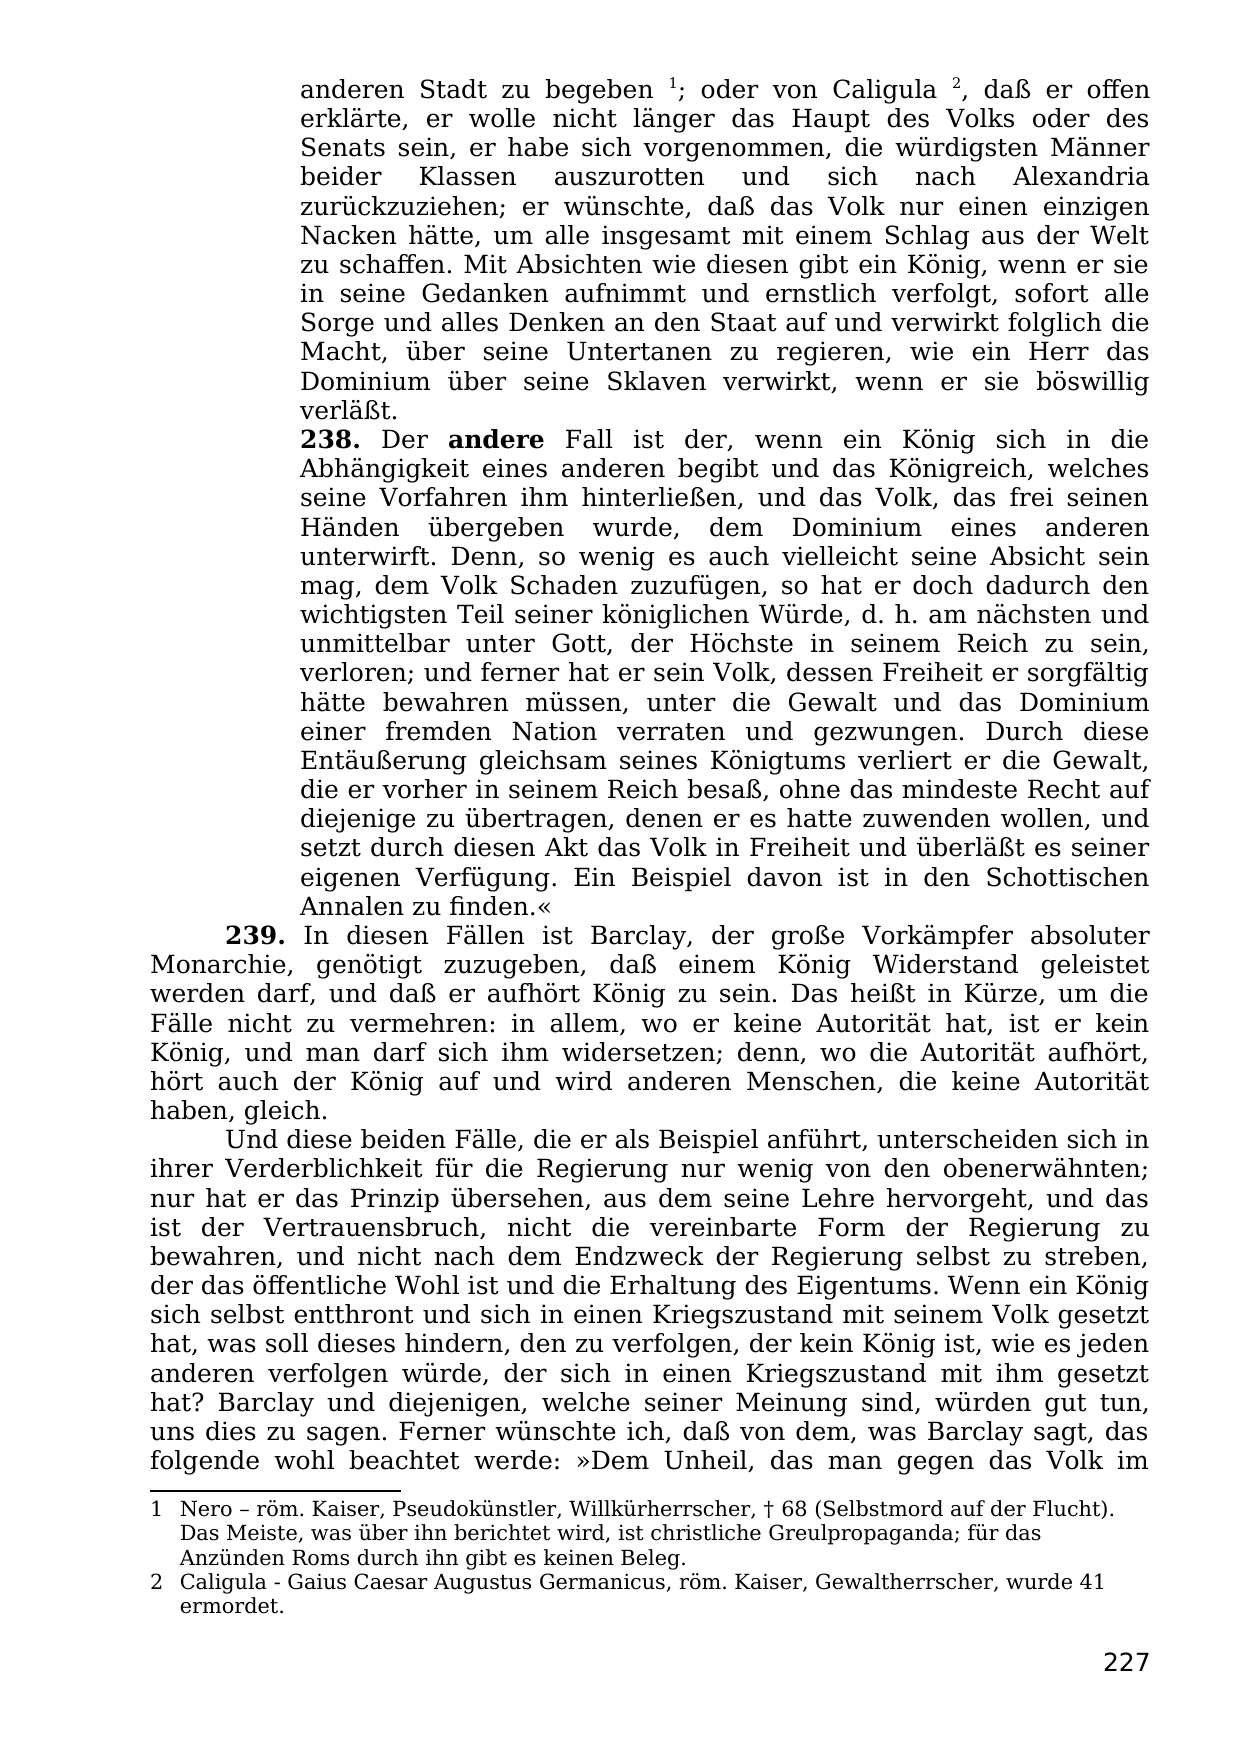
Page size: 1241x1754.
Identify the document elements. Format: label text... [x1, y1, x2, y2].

text Und diese beiden Fälle, die er als Beispiel anführt, unterscheiden sich in ihrer Verderblichkeit für die Regierung nur wenig von den obenerwähnten; nur hat er das Prinzip übersehen, aus dem seine Lehre hervorgeht, und das ist der Vertrauensbruch, nicht die vereinbarte Form der Regierung zu bewahren, und nicht nach dem Endzweck der Regierung selbst zu streben, der das öffentliche Wohl ist und die Erhaltung des Eigentums. Wenn ein König sich selbst entthront und sich in einen Kriegszustand mit seinem Volk gesetzt hat, was soll dieses hindern, den zu verfolgen, der kein König ist, wie es jeden anderen verfolgen würde, der sich in einen Kriegszustand mit ihm gesetzt hat? Barclay und diejenigen, welche seiner Meinung sind, würden gut tun, uns dies zu sagen. Ferner wünschte ich, daß von dem, was Barclay sagt, das folgende wohl beachtet werde: »Dem Unheil, das man gegen das Volk im [150, 1125, 1151, 1475]
text 238. Der andere Fall ist der, wenn ein König sich in die Abhängigkeit eines anderen begibt und das Königreich, welches seine Vorfahren ihm hinterließen, und das Volk, das frei seinen Händen übergeben wurde, dem Dominium eines anderen unterwirft. Denn, so wenig es auch vielleicht seine Absicht sein mag, dem Volk Schaden zuzufügen, so hat er doch dadurch den wichtigsten Teil seiner königlichen Würde, d. h. am nächsten und unmittelbar unter Gott, der Höchste in seinem Reich zu sein, verloren; und ferner hat er sein Volk, dessen Freiheit er sorgfältig hätte bewahren müssen, unter die Gewalt und das Dominium einer fremden Nation verraten und gezwungen. Durch diese Entäußerung gleichsam seines Königtums verliert er die Gewalt, die er vorher in seinem Reich besaß, ohne das mindeste Recht auf diejenige zu übertragen, denen er es hatte zuwenden wollen, und setzt durch diesen Akt das Volk in Freiheit und überläßt es seiner eigenen Verfügung. Ein Beispiel davon ist in den Schottischen Annalen zu finden.« [300, 425, 1151, 921]
text 239. In diesen Fällen ist Barclay, der große Vorkämpfer absoluter Monarchie, genötigt zuzugeben, daß einem König Widerstand geleistet werden darf, und daß er aufhört König zu sein. Das heißt in Kürze, um die Fälle nicht zu vermehren: in allem, wo er keine Autorität hat, ist er kein König, und man darf sich ihm widersetzen; denn, wo die Autorität aufhört, hört auch der König auf und wird anderen Menschen, die keine Autorität haben, gleich. [150, 921, 1151, 1125]
text anderen Stadt zu begeben ; oder von Caligula , daß er offen erklärte, er wolle nicht länger das Haupt des Volks oder des Senats sein, er habe sich vorgenommen, die würdigsten Männer beider Klassen auszurotten und sich nach Alexandria zurückzuziehen; er wünschte, daß das Volk nur einen einzigen Nacken hätte, um alle insgesamt mit einem Schlag aus der Welt zu schaffen. Mit Absichten wie diesen gibt ein König, wenn er sie in seine Gedanken aufnimmt und ernstlich verfolgt, sofort alle Sorge und alles Denken an den Staat auf und verwirkt folglich die Macht, über seine Untertanen zu regieren, wie ein Herr das Dominium über seine Sklaven verwirkt, wenn er sie böswillig verläßt. [300, 75, 1151, 425]
text Nero – röm. Kaiser, Pseudokünstler, Willkürherrscher, † 68 (Selbstmord auf der Flucht). Das Meiste, was über ihn berichtet wird, ist christliche Greulpropaganda; für das Anzünden Roms durch ihn gibt es keinen Beleg. [150, 1497, 1151, 1570]
text Caligula - Gaius Caesar Augustus Germanicus, röm. Kaiser, Gewaltherrscher, wurde 41 ermordet. [150, 1570, 1151, 1618]
